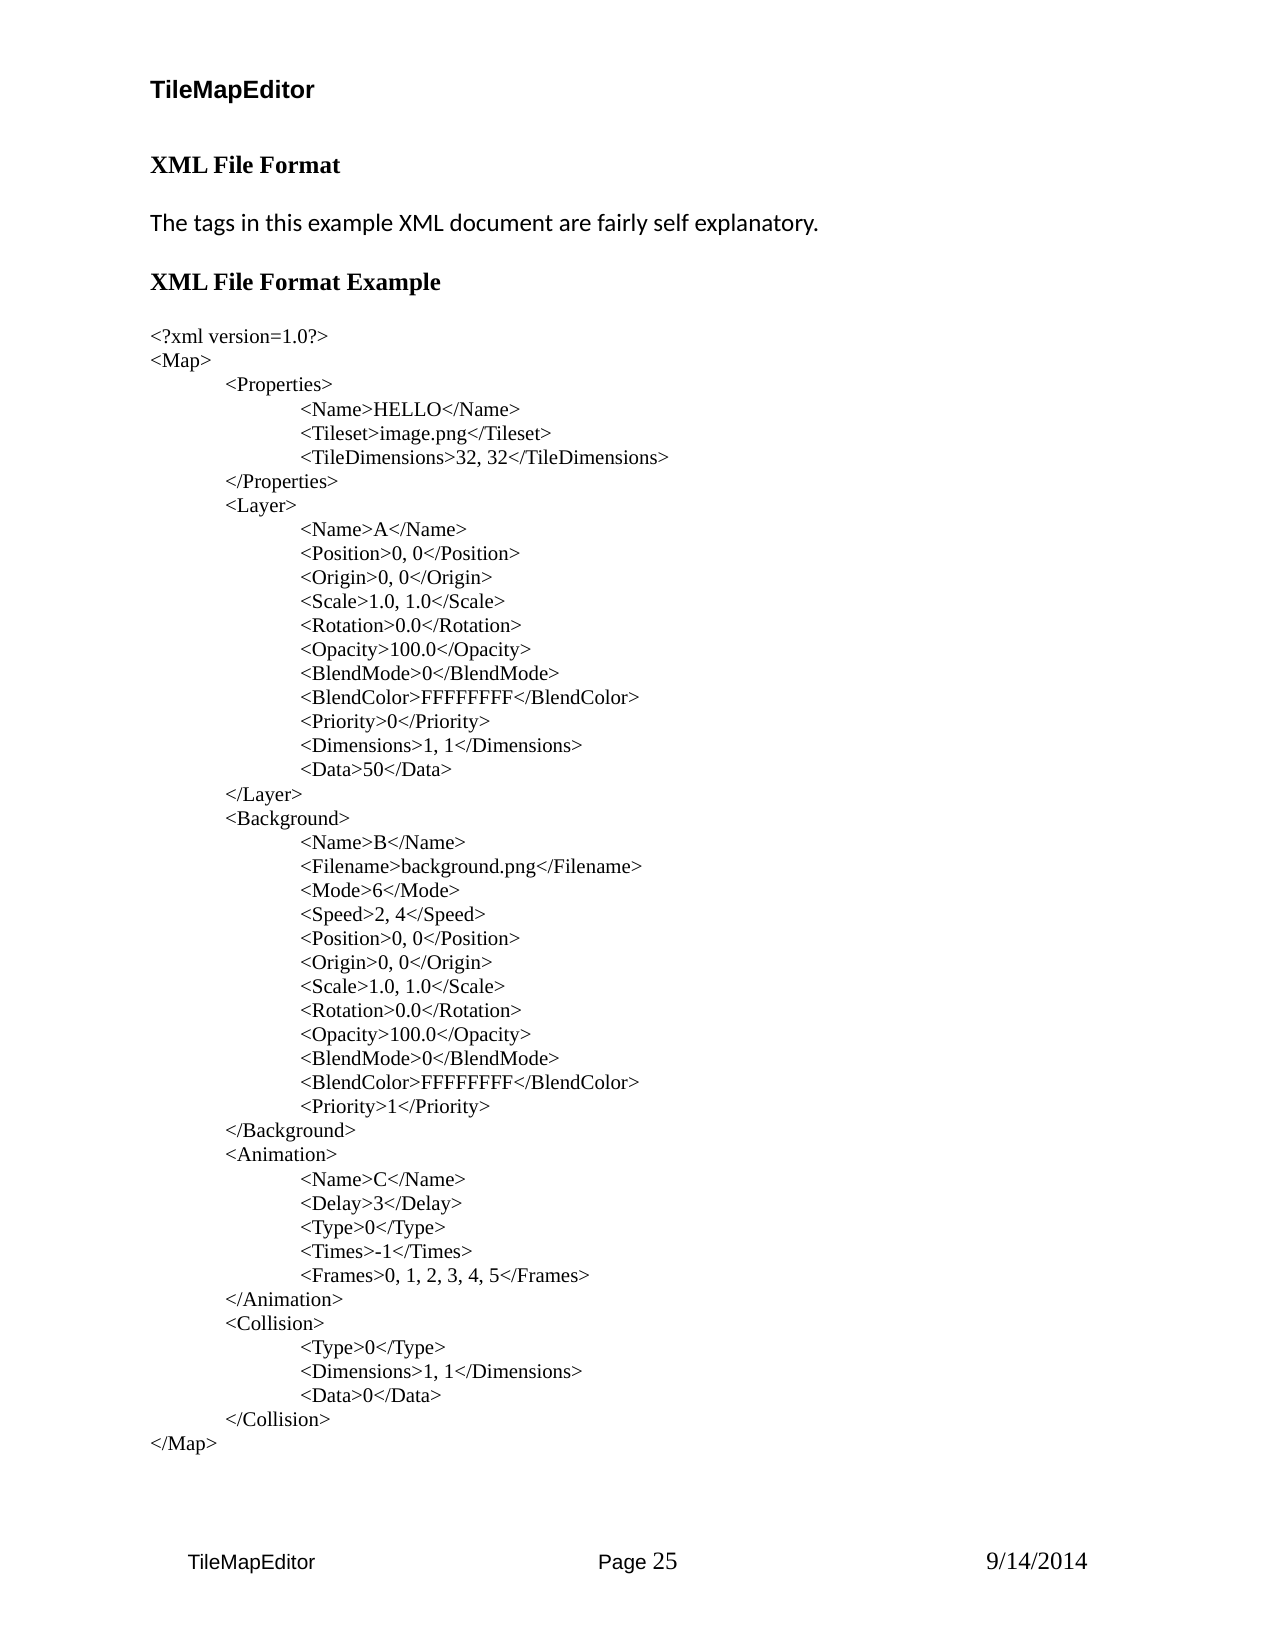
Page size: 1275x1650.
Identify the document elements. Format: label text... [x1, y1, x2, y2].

text <BlendColor>FFFFFFFF</BlendColor> [150, 1070, 1125, 1094]
text </Layer> [150, 781, 1125, 806]
text <Origin>0, 0</Origin> [150, 565, 1125, 589]
text <Collision> [150, 1311, 1125, 1335]
text <Name>B</Name> [150, 829, 1125, 854]
text <Times>-1</Times> [150, 1239, 1125, 1263]
text <Dimensions>1, 1</Dimensions> [150, 733, 1125, 757]
text <Properties> [150, 372, 1125, 396]
text <Name>HELLO</Name> [150, 396, 1125, 421]
text <Data>50</Data> [150, 757, 1125, 781]
text <Dimensions>1, 1</Dimensions> [150, 1359, 1125, 1383]
text <BlendColor>FFFFFFFF</BlendColor> [150, 685, 1125, 709]
text <Scale>1.0, 1.0</Scale> [150, 589, 1125, 613]
text <Name>C</Name> [150, 1166, 1125, 1191]
text The tags in this example XML document are fairly self explanatory. [150, 207, 1125, 238]
text <Priority>0</Priority> [150, 709, 1125, 733]
text </Map> [150, 1431, 1125, 1455]
text XML File Format Example [150, 267, 1125, 296]
text </Animation> [150, 1287, 1125, 1311]
text <Name>A</Name> [150, 517, 1125, 541]
text <Layer> [150, 493, 1125, 517]
text <Delay>3</Delay> [150, 1191, 1125, 1214]
text <Position>0, 0</Position> [150, 926, 1125, 950]
text <Tileset>image.png</Tileset> [150, 421, 1125, 444]
text <Background> [150, 806, 1125, 829]
text <Rotation>0.0</Rotation> [150, 613, 1125, 637]
text <Mode>6</Mode> [150, 878, 1125, 902]
text </Background> [150, 1118, 1125, 1142]
text <Animation> [150, 1142, 1125, 1166]
text </Collision> [150, 1407, 1125, 1431]
text <Type>0</Type> [150, 1335, 1125, 1359]
text </Properties> [150, 469, 1125, 493]
text <Type>0</Type> [150, 1214, 1125, 1239]
text <?xml version=1.0?> [150, 324, 1125, 348]
text <BlendMode>0</BlendMode> [150, 661, 1125, 685]
text <Opacity>100.0</Opacity> [150, 637, 1125, 661]
text XML File Format [150, 150, 1125, 179]
text <Frames>0, 1, 2, 3, 4, 5</Frames> [150, 1263, 1125, 1287]
text <Map> [150, 348, 1125, 372]
text <BlendMode>0</BlendMode> [150, 1046, 1125, 1070]
text <Filename>background.png</Filename> [150, 854, 1125, 878]
text <Opacity>100.0</Opacity> [150, 1022, 1125, 1046]
text <TileDimensions>32, 32</TileDimensions> [150, 444, 1125, 469]
text <Priority>1</Priority> [150, 1094, 1125, 1118]
text <Position>0, 0</Position> [150, 541, 1125, 565]
text <Scale>1.0, 1.0</Scale> [150, 974, 1125, 998]
text <Data>0</Data> [150, 1383, 1125, 1407]
text <Rotation>0.0</Rotation> [150, 998, 1125, 1022]
text <Origin>0, 0</Origin> [150, 950, 1125, 974]
text <Speed>2, 4</Speed> [150, 902, 1125, 926]
